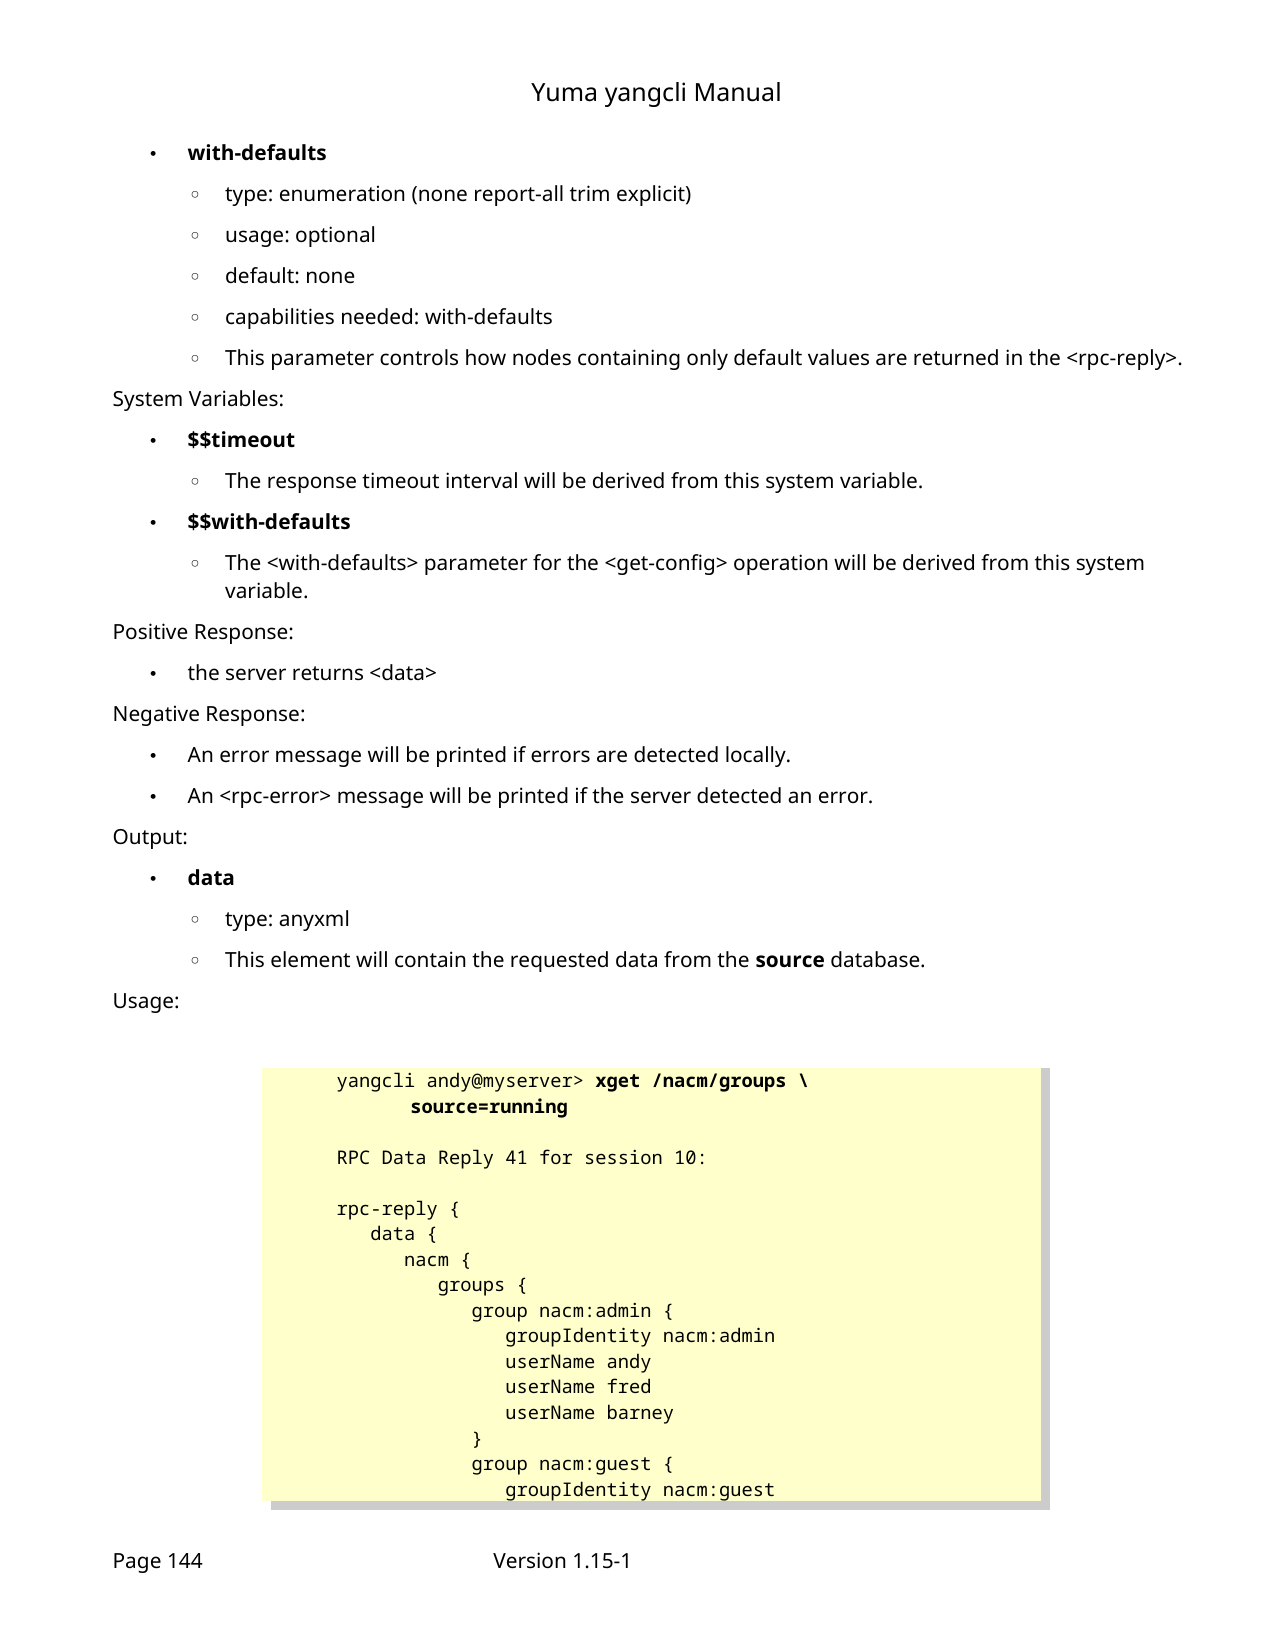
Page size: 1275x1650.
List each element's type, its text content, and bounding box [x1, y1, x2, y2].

text nacm { [262, 1246, 1041, 1272]
text RPC Data Reply 41 for session 10: [262, 1144, 1041, 1170]
text rpc-reply { [262, 1195, 1041, 1221]
text groupIdentity nacm:admin [262, 1323, 1041, 1348]
text System Variables: [112, 384, 1200, 413]
text Positive Response: [112, 617, 1200, 646]
list data [150, 863, 1200, 891]
list type: anyxml [187, 904, 1200, 932]
list An error message will be printed if errors are detected locally. [150, 740, 1200, 768]
text userName fred [262, 1374, 1041, 1399]
list capabilities needed: with-defaults [187, 302, 1200, 331]
text Usage: [112, 986, 1200, 1014]
text yangcli andy@myserver> xget /nacm/groups \ [262, 1068, 1041, 1093]
list This parameter controls how nodes containing only default values are returned in the <rpc-reply>. [187, 343, 1200, 372]
list An <rpc-error> message will be printed if the server detected an error. [150, 781, 1200, 809]
text source=running [262, 1093, 1041, 1119]
text userName andy [262, 1348, 1041, 1374]
list usage: optional [187, 220, 1200, 249]
list default: none [187, 261, 1200, 290]
text group nacm:admin { [262, 1297, 1041, 1323]
text userName barney [262, 1399, 1041, 1425]
text groupIdentity nacm:guest [262, 1476, 1041, 1501]
text groups { [262, 1272, 1041, 1297]
list $$with-defaults [150, 507, 1200, 535]
text group nacm:guest { [262, 1450, 1041, 1476]
list This element will contain the requested data from the source database. [187, 945, 1200, 973]
list The <with-defaults> parameter for the <get-config> operation will be derived from this system variable. [187, 548, 1200, 605]
text data { [262, 1221, 1041, 1246]
text Output: [112, 822, 1200, 850]
list type: enumeration (none report-all trim explicit) [187, 179, 1200, 208]
list $$timeout [150, 425, 1200, 453]
text Negative Response: [112, 699, 1200, 728]
text } [262, 1425, 1041, 1450]
list the server returns <data> [150, 658, 1200, 687]
list The response timeout interval will be derived from this system variable. [187, 466, 1200, 494]
list with-defaults [150, 138, 1200, 167]
